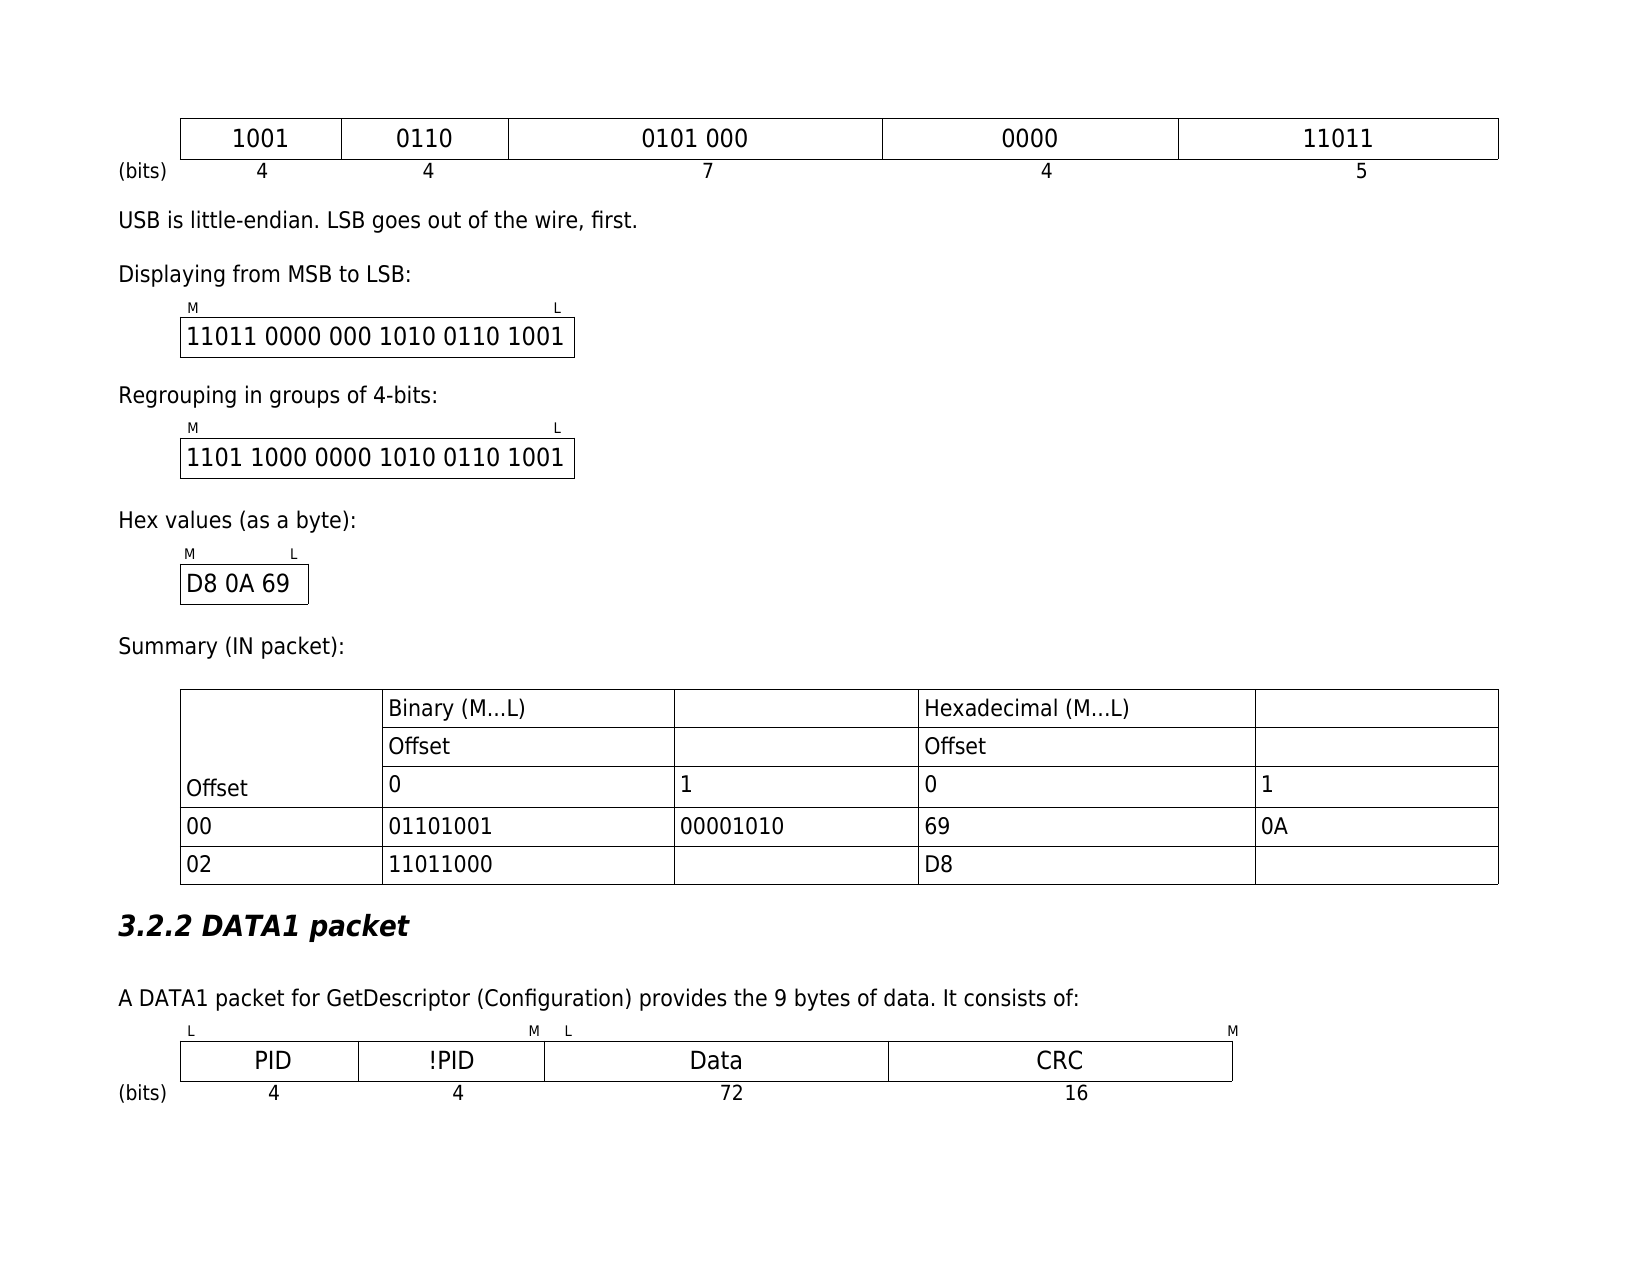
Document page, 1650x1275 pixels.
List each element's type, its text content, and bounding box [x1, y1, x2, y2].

table_header 0101 000 [509, 119, 882, 159]
text M L [118, 408, 1532, 438]
table_cell D8 [919, 847, 1255, 884]
table_cell [675, 847, 918, 884]
table_cell 0A [1256, 808, 1498, 846]
table_cell 69 [919, 808, 1255, 846]
table_header Offset [181, 690, 382, 807]
table_cell 0 [383, 767, 674, 807]
table_cell 00001010 [675, 808, 918, 846]
table_cell Offset [919, 728, 1255, 766]
table_header 0110 [342, 119, 508, 159]
table_header Binary (M...L) [383, 690, 674, 727]
table_header 11011 [1179, 119, 1498, 159]
text M L [118, 287, 1532, 317]
table_cell 01101001 [383, 808, 674, 846]
table_cell [675, 728, 918, 766]
table_cell [1256, 847, 1498, 884]
text Displaying from MSB to LSB: [118, 261, 1532, 287]
text Regrouping in groups of 4-bits: [118, 382, 1532, 408]
text (bits) 4 4 72 16 [118, 1081, 1532, 1106]
table_cell 0 [919, 767, 1255, 807]
table_cell 1 [1256, 767, 1498, 807]
table_cell 1 [675, 767, 918, 807]
table_header Data [545, 1042, 888, 1081]
text A DATA1 packet for GetDescriptor (Configuration) provides the 9 bytes of data. It consists of: [118, 985, 1532, 1011]
text (bits) 4 4 7 4 5 [118, 159, 1532, 183]
table_header [675, 690, 918, 727]
table_cell 11011000 [383, 847, 674, 884]
subtitle 3.2.2 DATA1 packet [118, 909, 1532, 943]
table_header 1001 [181, 119, 341, 159]
table_cell 02 [181, 847, 382, 884]
table_cell Offset [383, 728, 674, 766]
table_cell 00 [181, 808, 382, 846]
text USB is little-endian. LSB goes out of the wire, first. [118, 207, 1532, 234]
table_header !PID [359, 1042, 544, 1081]
text Hex values (as a byte): [118, 508, 1532, 534]
table_header CRC [889, 1042, 1232, 1081]
table_header 1101 1000 0000 1010 0110 1001 [181, 439, 574, 478]
table_header D8 0A 69 [181, 565, 308, 604]
table_header PID [181, 1042, 358, 1081]
text M L [118, 534, 1532, 563]
table_header Hexadecimal (M...L) [919, 690, 1255, 727]
table_header 0000 [883, 119, 1178, 159]
table_cell [1256, 728, 1498, 766]
text Summary (IN packet): [118, 633, 1532, 660]
table_header [1256, 690, 1498, 727]
table_header 11011 0000 000 1010 0110 1001 [181, 318, 574, 357]
text L M L M [118, 1011, 1532, 1041]
